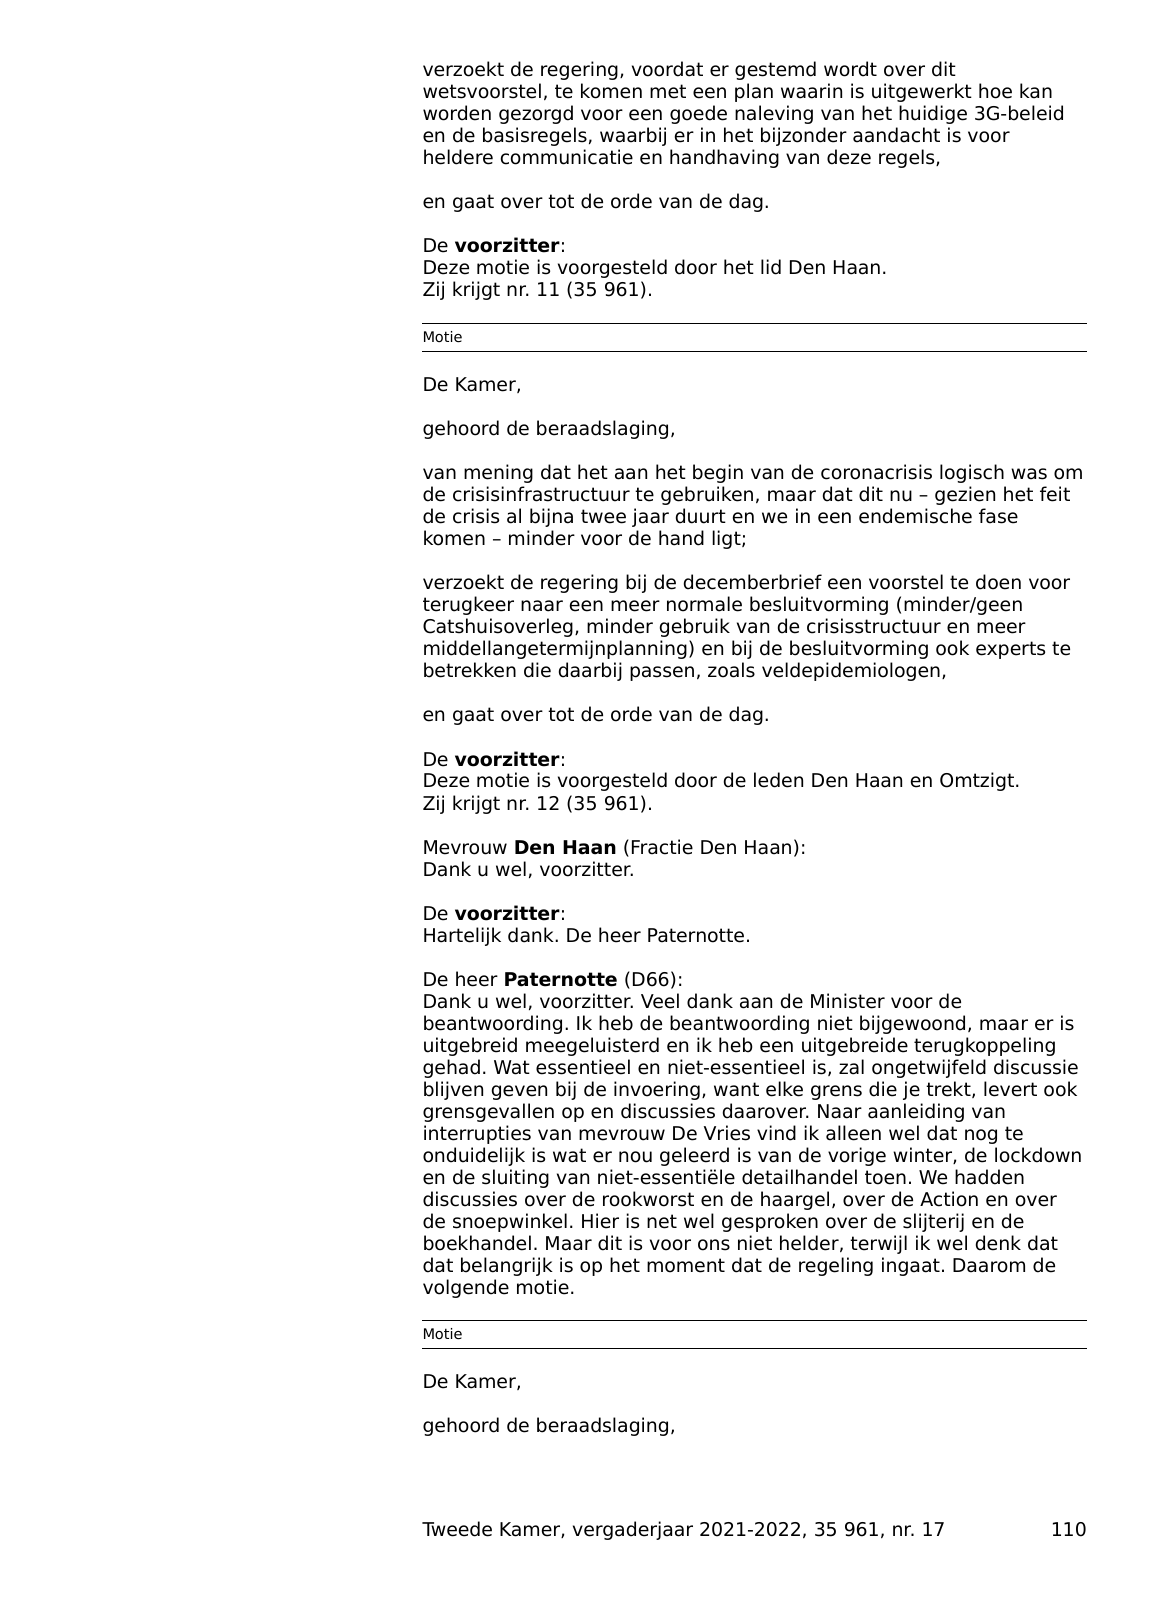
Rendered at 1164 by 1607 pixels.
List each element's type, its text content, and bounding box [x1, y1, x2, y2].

text Hartelijk dank. De heer Paternotte. [422, 925, 1087, 947]
text gehoord de beraadslaging, [422, 1415, 1087, 1437]
text en gaat over tot de orde van de dag. [422, 704, 1087, 726]
table_header Motie [422, 324, 1087, 351]
text Deze motie is voorgesteld door de leden Den Haan en Omtzigt. [422, 770, 1087, 792]
text Dank u wel, voorzitter. Veel dank aan de Minister voor de beantwoording. Ik heb de beantwoording niet bijgewoond, maar er is uitgebreid meegeluisterd en ik heb een uitgebreide terugkoppeling gehad. Wat essentieel en niet-essentieel is, zal ongetwijfeld discussie blijven geven bij de invoering, want elke grens die je trekt, levert ook grensgevallen op en discussies daarover. Naar aanleiding van interrupties van mevrouw De Vries vind ik alleen wel dat nog te onduidelijk is wat er nou geleerd is van de vorige winter, de lockdown en de sluiting van niet-essentiële detailhandel toen. We hadden discussies over de rookworst en de haargel, over de Action en over de snoepwinkel. Hier is net wel gesproken over de slijterij en de boekhandel. Maar dit is voor ons niet helder, terwijl ik wel denk dat dat belangrijk is op het moment dat de regeling ingaat. Daarom de volgende motie. [422, 991, 1087, 1298]
text Zij krijgt nr. 12 (35 961). [422, 792, 1087, 814]
text Dank u wel, voorzitter. [422, 858, 1087, 881]
text De Kamer, [422, 1371, 1087, 1393]
text Deze motie is voorgesteld door het lid Den Haan. [422, 257, 1087, 279]
text en gaat over tot de orde van de dag. [422, 191, 1087, 213]
text De voorzitter: [422, 903, 1087, 925]
text De heer Paternotte (D66): [422, 969, 1087, 991]
text Mevrouw Den Haan (Fractie Den Haan): [422, 837, 1087, 858]
text De voorzitter: [422, 235, 1087, 257]
text gehoord de beraadslaging, [422, 418, 1087, 440]
table_header Motie [422, 1321, 1087, 1348]
text van mening dat het aan het begin van de coronacrisis logisch was om de crisisinfrastructuur te gebruiken, maar dat dit nu – gezien het feit de crisis al bijna twee jaar duurt en we in een endemische fase komen – minder voor de hand ligt; [422, 462, 1087, 550]
text Zij krijgt nr. 11 (35 961). [422, 279, 1087, 301]
text De voorzitter: [422, 748, 1087, 770]
text verzoekt de regering, voordat er gestemd wordt over dit wetsvoorstel, te komen met een plan waarin is uitgewerkt hoe kan worden gezorgd voor een goede naleving van het huidige 3G-beleid en de basisregels, waarbij er in het bijzonder aandacht is voor heldere communicatie en handhaving van deze regels, [422, 59, 1087, 169]
text verzoekt de regering bij de decemberbrief een voorstel te doen voor terugkeer naar een meer normale besluitvorming (minder/geen Catshuisoverleg, minder gebruik van de crisisstructuur en meer middellangetermijnplanning) en bij de besluitvorming ook experts te betrekken die daarbij passen, zoals veldepidemiologen, [422, 572, 1087, 682]
text De Kamer, [422, 374, 1087, 396]
